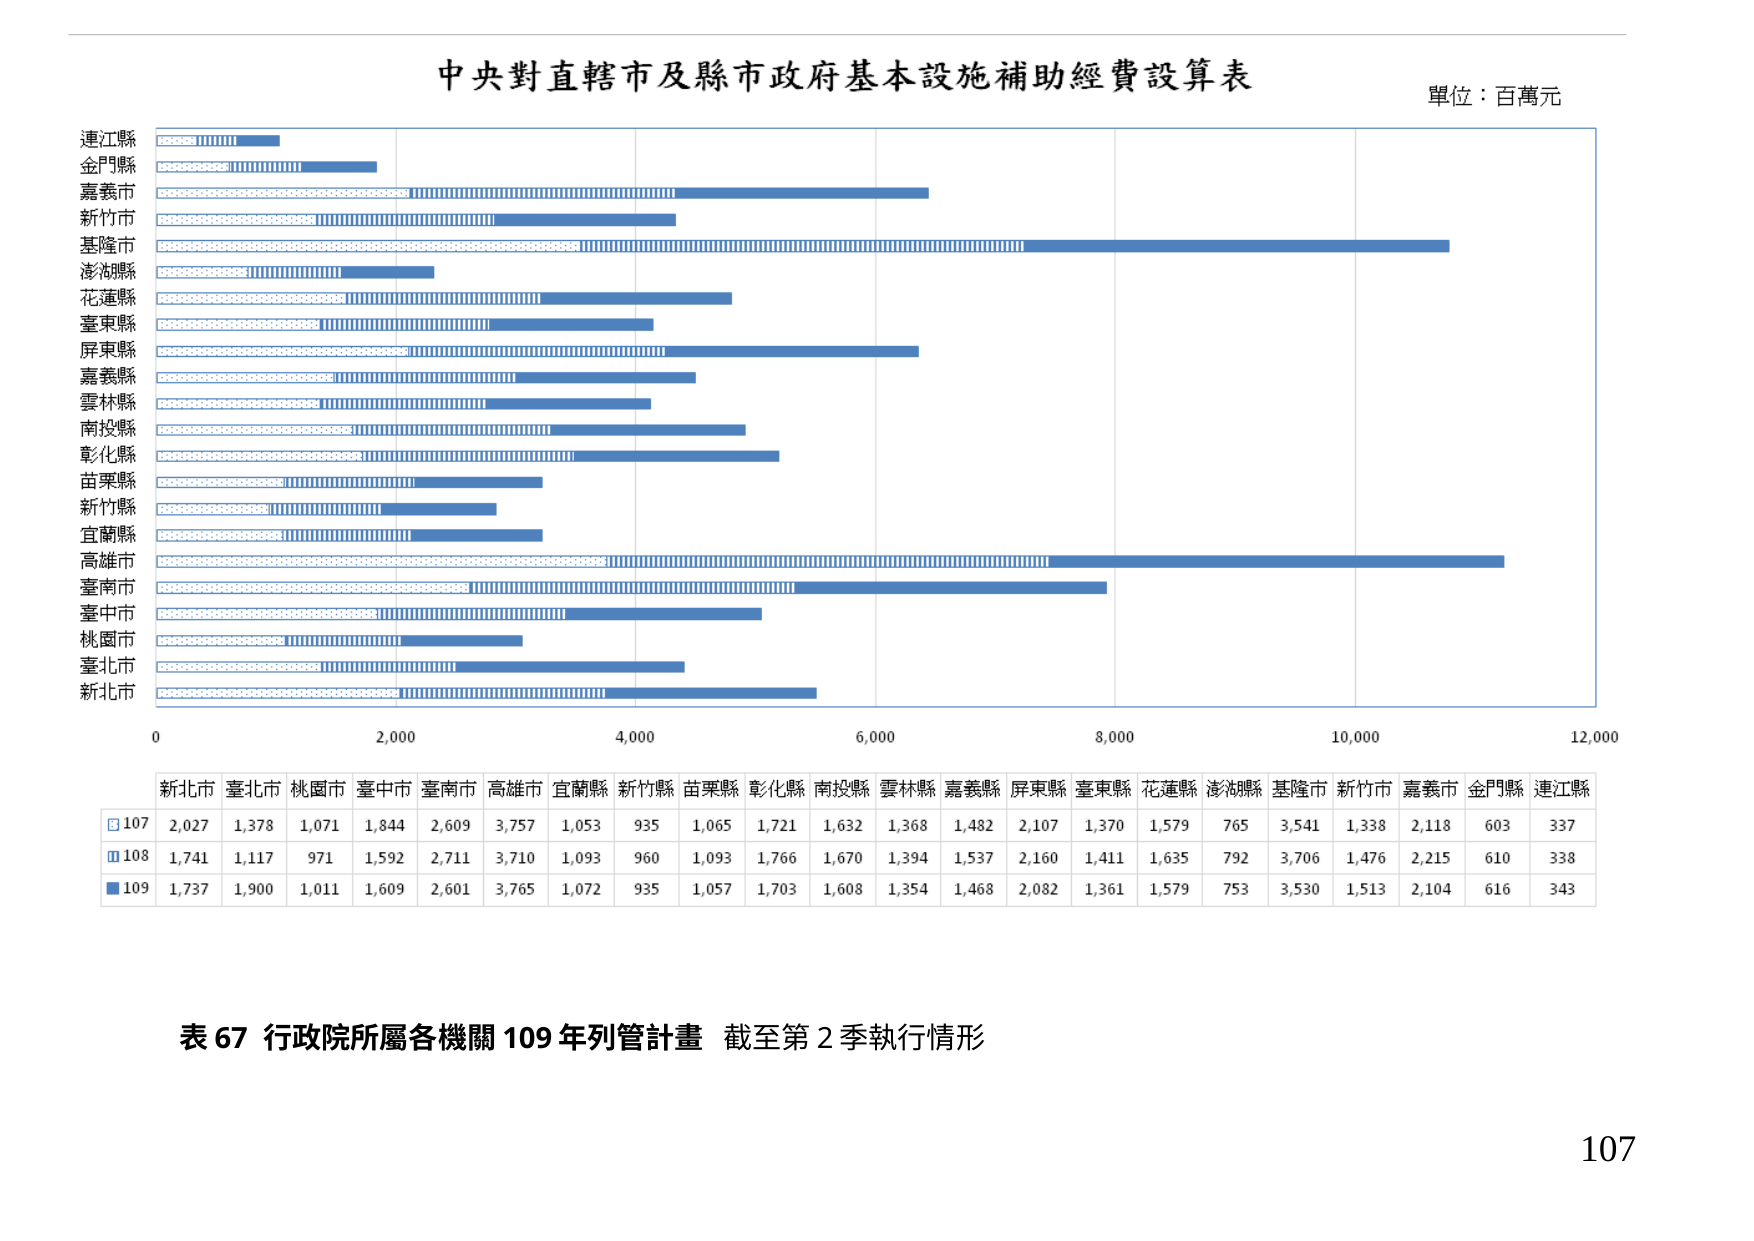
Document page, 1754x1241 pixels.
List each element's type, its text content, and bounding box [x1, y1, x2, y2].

text 表67 行政院所屬各機關109年列管計畫 截至第2季執行情形 [164, 998, 1636, 1073]
